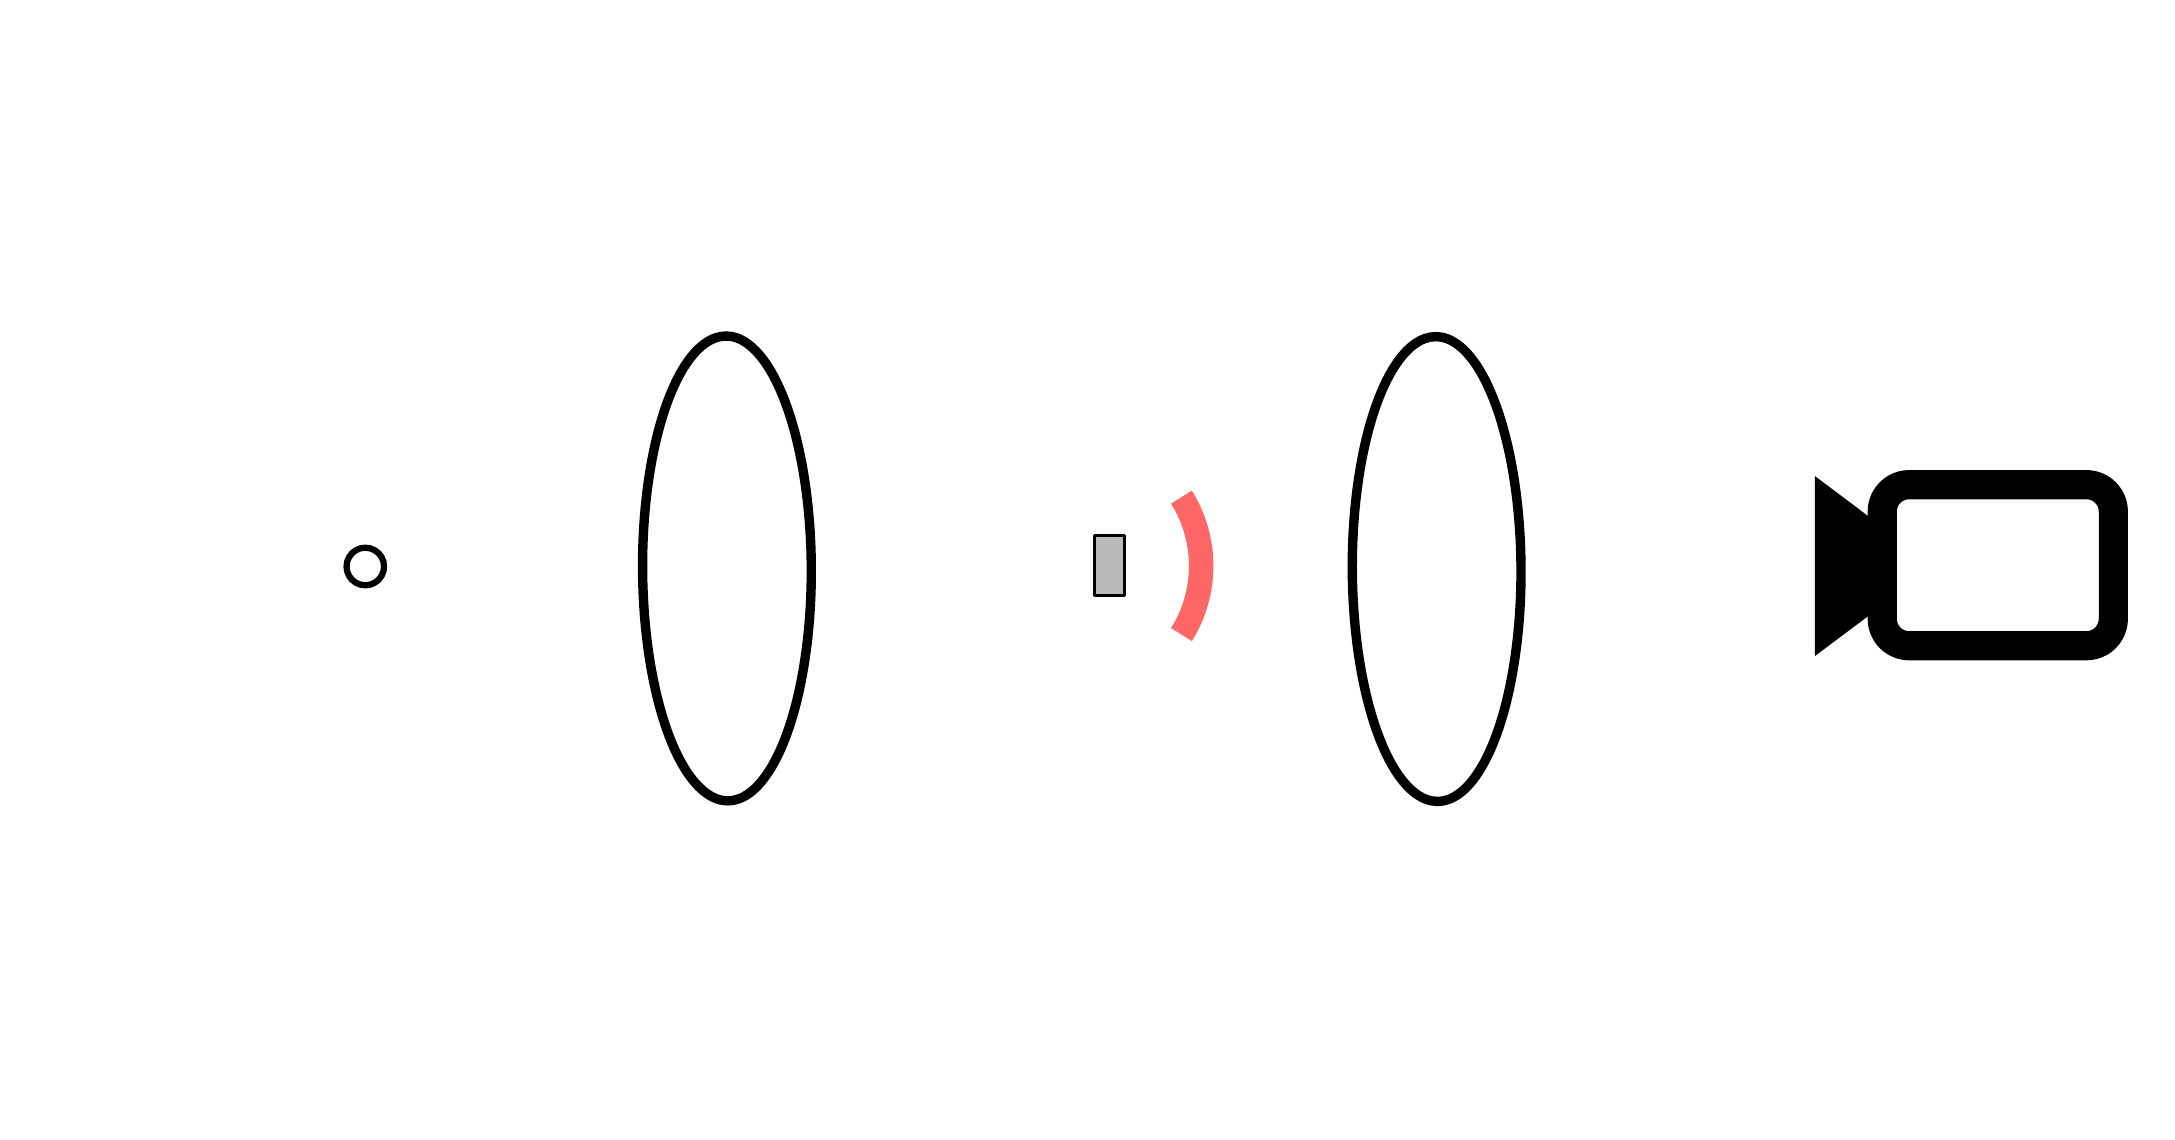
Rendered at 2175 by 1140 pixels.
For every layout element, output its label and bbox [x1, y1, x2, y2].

text_box [1814, 476, 1875, 657]
text_box [642, 0, 1747, 1140]
text_box [1882, 484, 2114, 646]
